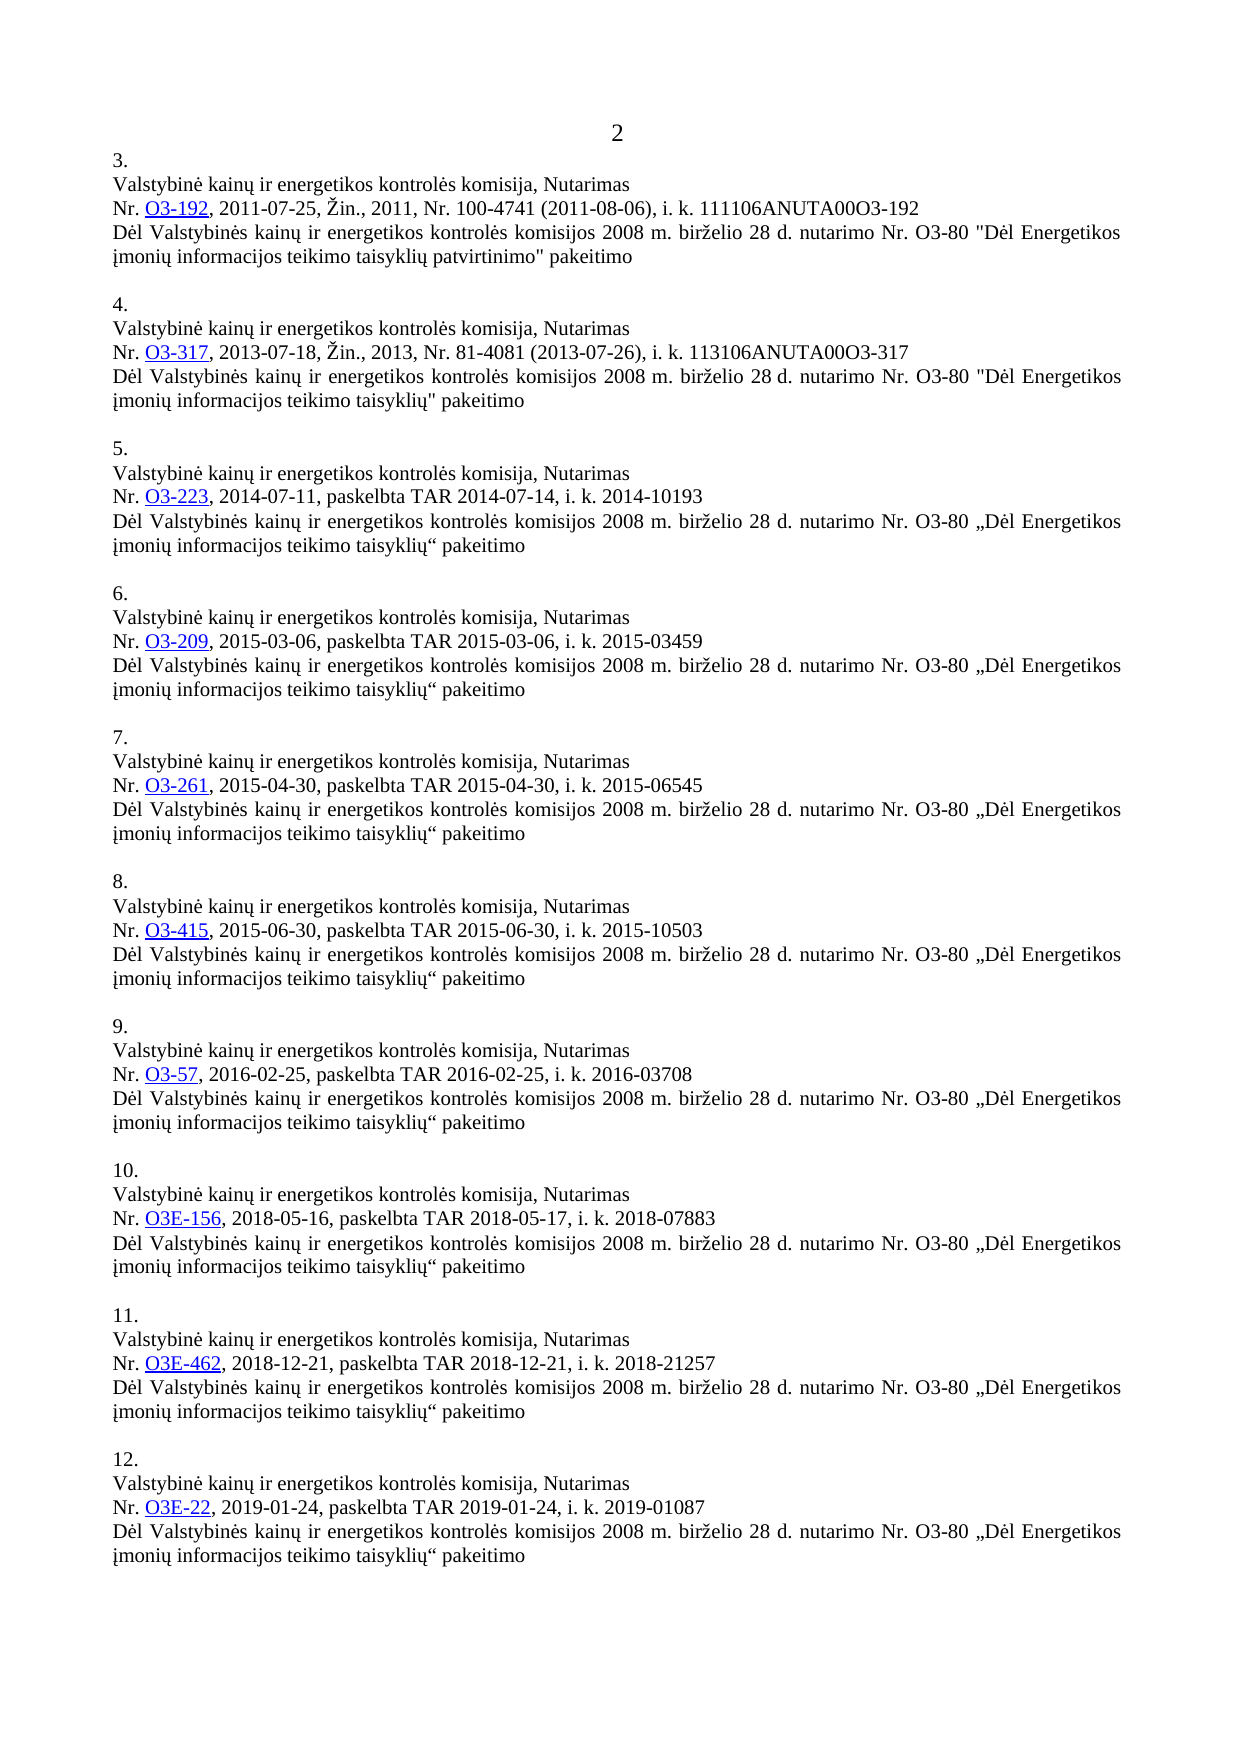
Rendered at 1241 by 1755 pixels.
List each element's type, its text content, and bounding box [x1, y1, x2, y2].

text Valstybinė kainų ir energetikos kontrolės komisija, Nutarimas [112, 1182, 1122, 1206]
text Nr. O3-223, 2014-07-11, paskelbta TAR 2014-07-14, i. k. 2014-10193 [112, 484, 1122, 508]
text Valstybinė kainų ir energetikos kontrolės komisija, Nutarimas [112, 316, 1122, 340]
text Nr. O3-57, 2016-02-25, paskelbta TAR 2016-02-25, i. k. 2016-03708 [112, 1062, 1122, 1086]
text Valstybinė kainų ir energetikos kontrolės komisija, Nutarimas [112, 460, 1122, 484]
text Nr. O3-209, 2015-03-06, paskelbta TAR 2015-03-06, i. k. 2015-03459 [112, 629, 1122, 653]
text Dėl Valstybinės kainų ir energetikos kontrolės komisijos 2008 m. birželio 28 d. nutarimo Nr. O3-80 „Dėl Energetikos įmonių informacijos teikimo taisyklių“ pakeitimo [112, 1519, 1122, 1567]
text Nr. O3-317, 2013-07-18, Žin., 2013, Nr. 81-4081 (2013-07-26), i. k. 113106ANUTA00O3-317 [112, 340, 1122, 364]
text Dėl Valstybinės kainų ir energetikos kontrolės komisijos 2008 m. birželio 28 d. nutarimo Nr. O3-80 „Dėl Energetikos įmonių informacijos teikimo taisyklių“ pakeitimo [112, 508, 1122, 557]
text 10. [112, 1158, 1122, 1182]
text Nr. O3-192, 2011-07-25, Žin., 2011, Nr. 100-4741 (2011-08-06), i. k. 111106ANUTA00O3-192 [112, 196, 1122, 220]
text Nr. O3E-22, 2019-01-24, paskelbta TAR 2019-01-24, i. k. 2019-01087 [112, 1495, 1122, 1519]
text 8. [112, 869, 1122, 893]
text Nr. O3E-156, 2018-05-16, paskelbta TAR 2018-05-17, i. k. 2018-07883 [112, 1206, 1122, 1230]
text Nr. O3E-462, 2018-12-21, paskelbta TAR 2018-12-21, i. k. 2018-21257 [112, 1351, 1122, 1375]
text 11. [112, 1303, 1122, 1327]
text Valstybinė kainų ir energetikos kontrolės komisija, Nutarimas [112, 893, 1122, 918]
text Dėl Valstybinės kainų ir energetikos kontrolės komisijos 2008 m. birželio 28 d. nutarimo Nr. O3-80 „Dėl Energetikos įmonių informacijos teikimo taisyklių“ pakeitimo [112, 1086, 1122, 1134]
text 9. [112, 1014, 1122, 1038]
text 3. [112, 148, 1122, 172]
text Valstybinė kainų ir energetikos kontrolės komisija, Nutarimas [112, 1038, 1122, 1062]
text Valstybinė kainų ir energetikos kontrolės komisija, Nutarimas [112, 1471, 1122, 1495]
text Dėl Valstybinės kainų ir energetikos kontrolės komisijos 2008 m. birželio 28 d. nutarimo Nr. O3-80 „Dėl Energetikos įmonių informacijos teikimo taisyklių“ pakeitimo [112, 1230, 1122, 1278]
text Valstybinė kainų ir energetikos kontrolės komisija, Nutarimas [112, 749, 1122, 773]
text Dėl Valstybinės kainų ir energetikos kontrolės komisijos 2008 m. birželio 28 d. nutarimo Nr. O3-80 "Dėl Energetikos įmonių informacijos teikimo taisyklių" pakeitimo [112, 364, 1122, 412]
text 12. [112, 1447, 1122, 1471]
text Dėl Valstybinės kainų ir energetikos kontrolės komisijos 2008 m. birželio 28 d. nutarimo Nr. O3-80 „Dėl Energetikos įmonių informacijos teikimo taisyklių“ pakeitimo [112, 1375, 1122, 1423]
text Valstybinė kainų ir energetikos kontrolės komisija, Nutarimas [112, 605, 1122, 629]
text 6. [112, 581, 1122, 605]
text Valstybinė kainų ir energetikos kontrolės komisija, Nutarimas [112, 1327, 1122, 1351]
text Nr. O3-415, 2015-06-30, paskelbta TAR 2015-06-30, i. k. 2015-10503 [112, 918, 1122, 942]
text 5. [112, 436, 1122, 460]
text Nr. O3-261, 2015-04-30, paskelbta TAR 2015-04-30, i. k. 2015-06545 [112, 773, 1122, 797]
text 4. [112, 292, 1122, 316]
text 7. [112, 725, 1122, 749]
text Dėl Valstybinės kainų ir energetikos kontrolės komisijos 2008 m. birželio 28 d. nutarimo Nr. O3-80 "Dėl Energetikos įmonių informacijos teikimo taisyklių patvirtinimo" pakeitimo [112, 220, 1122, 268]
text Dėl Valstybinės kainų ir energetikos kontrolės komisijos 2008 m. birželio 28 d. nutarimo Nr. O3-80 „Dėl Energetikos įmonių informacijos teikimo taisyklių“ pakeitimo [112, 942, 1122, 990]
text Dėl Valstybinės kainų ir energetikos kontrolės komisijos 2008 m. birželio 28 d. nutarimo Nr. O3-80 „Dėl Energetikos įmonių informacijos teikimo taisyklių“ pakeitimo [112, 653, 1122, 701]
text Dėl Valstybinės kainų ir energetikos kontrolės komisijos 2008 m. birželio 28 d. nutarimo Nr. O3-80 „Dėl Energetikos įmonių informacijos teikimo taisyklių“ pakeitimo [112, 797, 1122, 845]
text Valstybinė kainų ir energetikos kontrolės komisija, Nutarimas [112, 172, 1122, 196]
